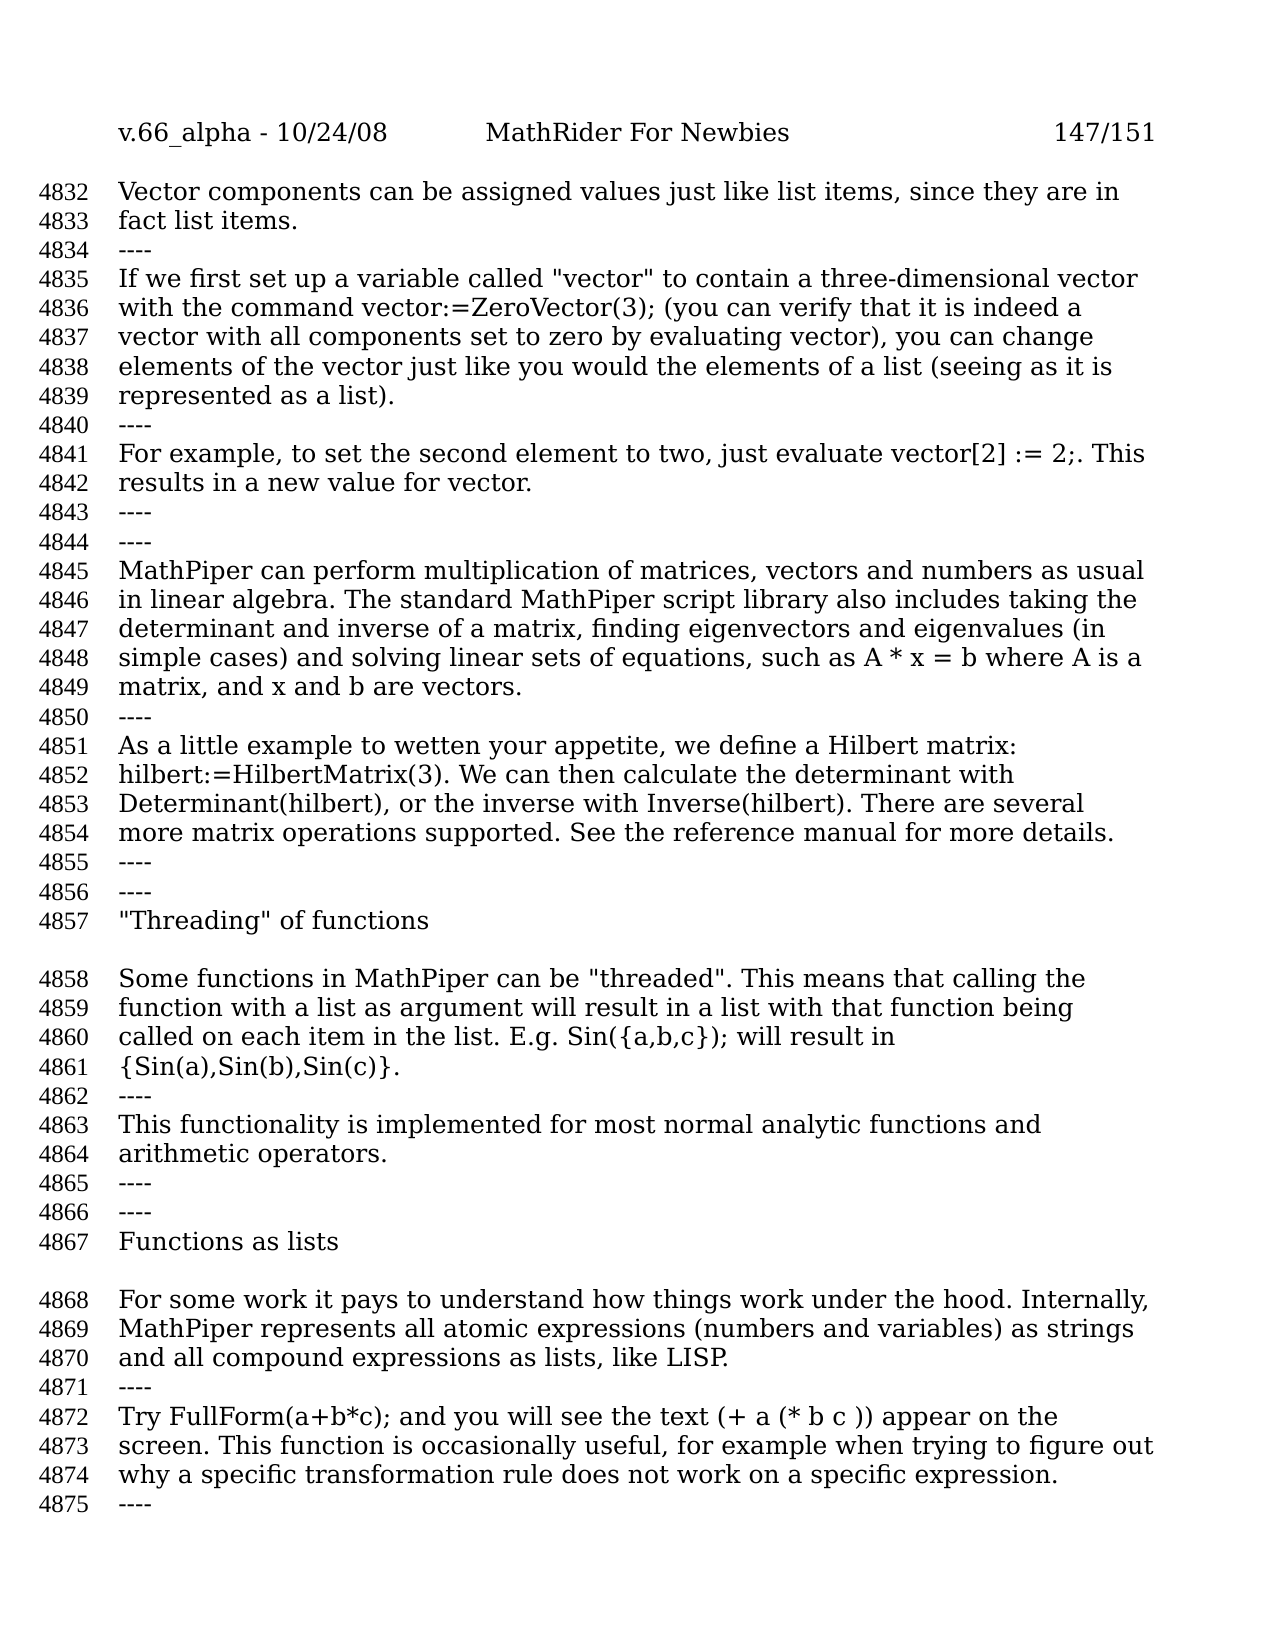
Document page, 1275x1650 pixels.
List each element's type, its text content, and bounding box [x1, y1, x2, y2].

text MathPiper can perform multiplication of matrices, vectors and numbers as usual in linear algebra. The standard MathPiper script library also includes taking the determinant and inverse of a matrix, finding eigenvectors and eigenvalues (in simple cases) and solving linear sets of equations, such as A * x = b where A is a matrix, and x and b are vectors. [118, 556, 1157, 702]
text Try FullForm(a+b*c); and you will see the text (+ a (* b c )) appear on the screen. This function is occasionally useful, for example when trying to figure out why a specific transformation rule does not work on a specific expression. [118, 1402, 1157, 1489]
text ---- [118, 1081, 1157, 1110]
text ---- [118, 1489, 1157, 1518]
text ---- [118, 1198, 1157, 1227]
text ---- [118, 1168, 1157, 1198]
text "Threading" of functions [118, 906, 1157, 935]
text ---- [118, 1373, 1157, 1402]
text If we first set up a variable called "vector" to contain a three-dimensional vector with the command vector:=ZeroVector(3); (you can verify that it is indeed a vector with all components set to zero by evaluating vector), you can change elements of the vector just like you would the elements of a list (seeing as it is represented as a list). [118, 264, 1157, 410]
text ---- [118, 702, 1157, 731]
text ---- [118, 498, 1157, 527]
text This functionality is implemented for most normal analytic functions and arithmetic operators. [118, 1110, 1157, 1168]
text For some work it pays to understand how things work under the hood. Internally, MathPiper represents all atomic expressions (numbers and variables) as strings and all compound expressions as lists, like LISP. [118, 1285, 1157, 1373]
text For example, to set the second element to two, just evaluate vector[2] := 2;. This results in a new value for vector. [118, 439, 1157, 498]
text ---- [118, 410, 1157, 439]
text ---- [118, 235, 1157, 264]
text ---- [118, 877, 1157, 906]
text ---- [118, 848, 1157, 877]
text As a little example to wetten your appetite, we define a Hilbert matrix: hilbert:=HilbertMatrix(3). We can then calculate the determinant with Determinant(hilbert), or the inverse with Inverse(hilbert). There are several more matrix operations supported. See the reference manual for more details. [118, 731, 1157, 848]
text Functions as lists [118, 1227, 1157, 1256]
text Vector components can be assigned values just like list items, since they are in fact list items. [118, 177, 1157, 235]
text ---- [118, 527, 1157, 556]
text Some functions in MathPiper can be "threaded". This means that calling the function with a list as argument will result in a list with that function being called on each item in the list. E.g. Sin({a,b,c}); will result in {Sin(a),Sin(b),Sin(c)}. [118, 964, 1157, 1081]
